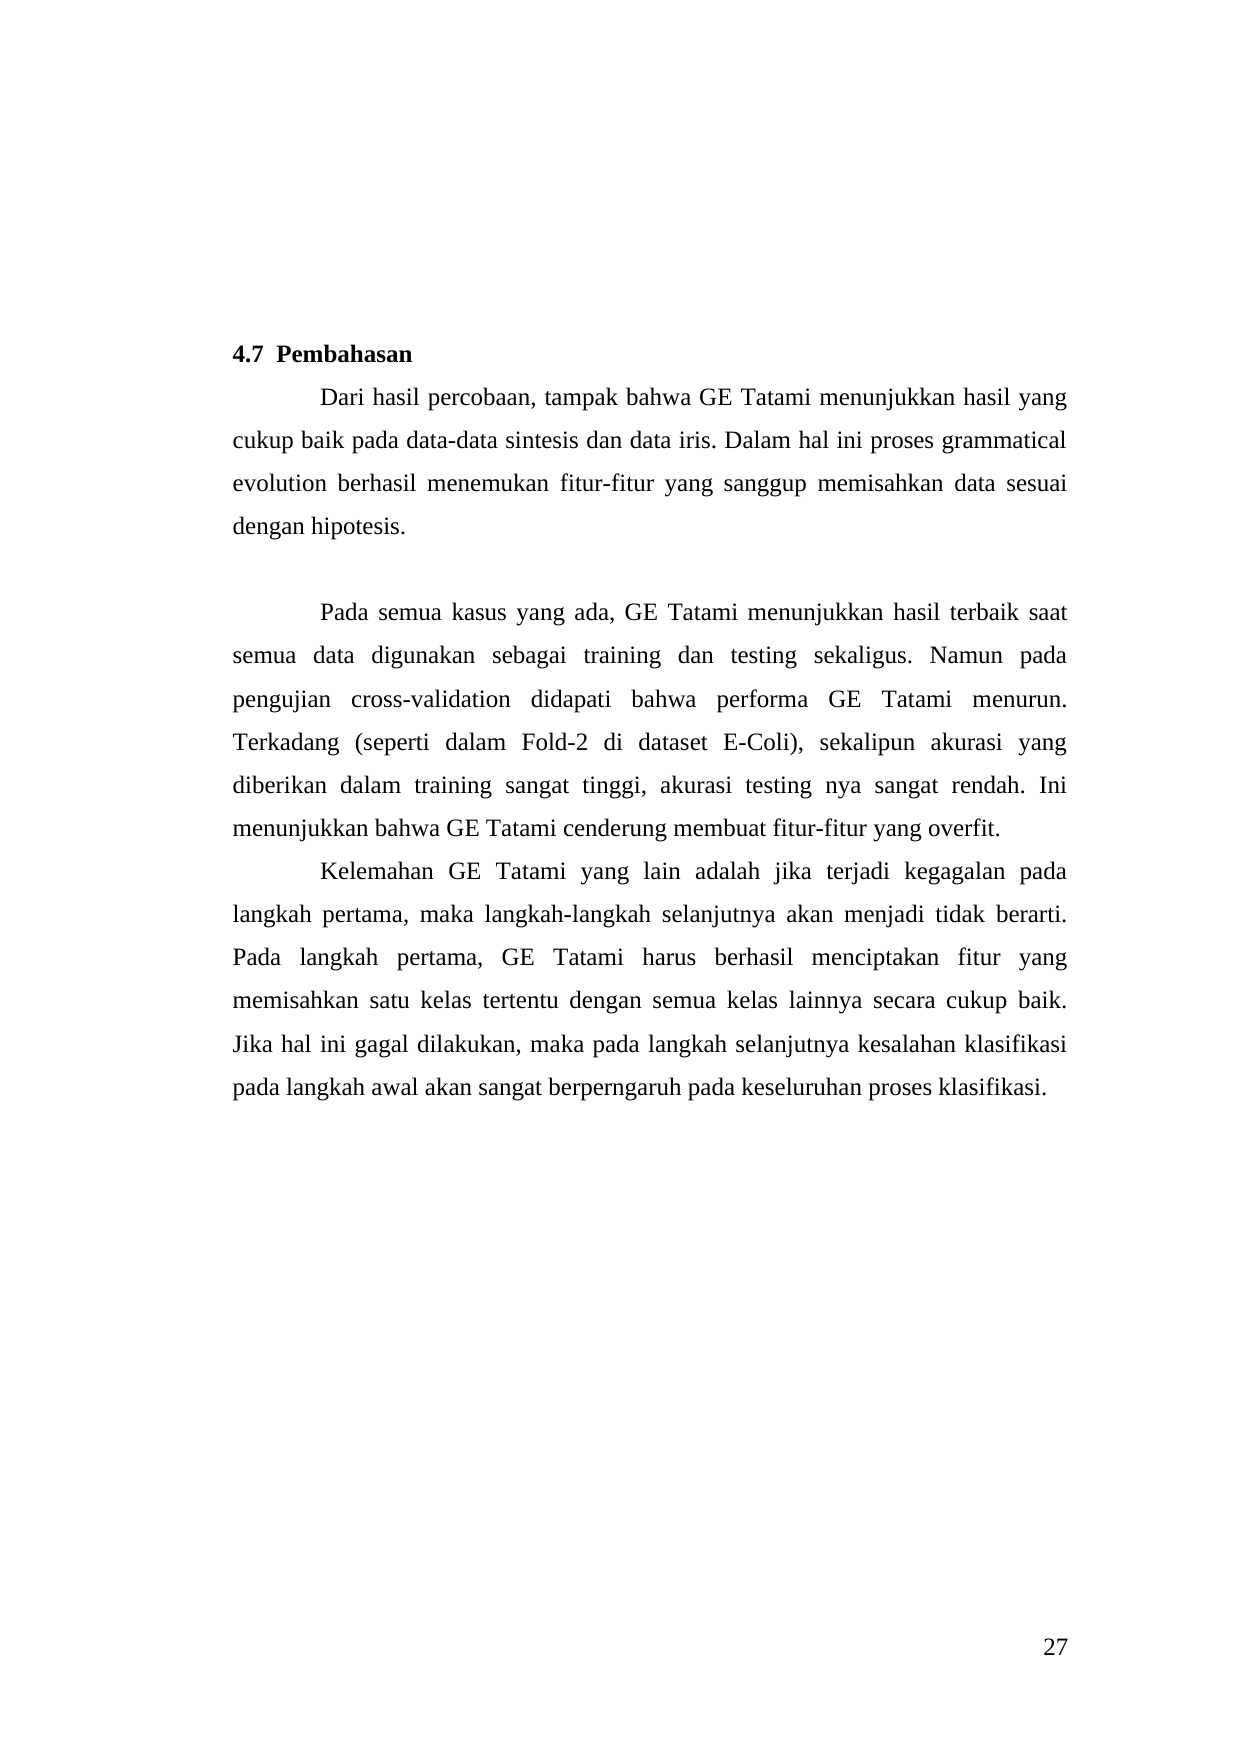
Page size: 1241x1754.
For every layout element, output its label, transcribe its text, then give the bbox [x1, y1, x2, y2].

subtitle Pembahasan [232, 339, 1068, 367]
text Pada semua kasus yang ada, GE Tatami menunjukkan hasil terbaik saat semua data digunakan sebagai training dan testing sekaligus. Namun pada pengujian cross-validation didapati bahwa performa GE Tatami menurun. Terkadang (seperti dalam Fold-2 di dataset E-Coli), sekalipun akurasi yang diberikan dalam training sangat tinggi, akurasi testing nya sangat rendah. Ini menunjukkan bahwa GE Tatami cenderung membuat fitur-fitur yang overfit. [232, 597, 1068, 842]
text Dari hasil percobaan, tampak bahwa GE Tatami menunjukkan hasil yang cukup baik pada data-data sintesis dan data iris. Dalam hal ini proses grammatical evolution berhasil menemukan fitur-fitur yang sanggup memisahkan data sesuai dengan hipotesis. [232, 382, 1068, 540]
text Kelemahan GE Tatami yang lain adalah jika terjadi kegagalan pada langkah pertama, maka langkah-langkah selanjutnya akan menjadi tidak berarti. Pada langkah pertama, GE Tatami harus berhasil menciptakan fitur yang memisahkan satu kelas tertentu dengan semua kelas lainnya secara cukup baik. Jika hal ini gagal dilakukan, maka pada langkah selanjutnya kesalahan klasifikasi pada langkah awal akan sangat berperngaruh pada keseluruhan proses klasifikasi. [232, 856, 1068, 1101]
